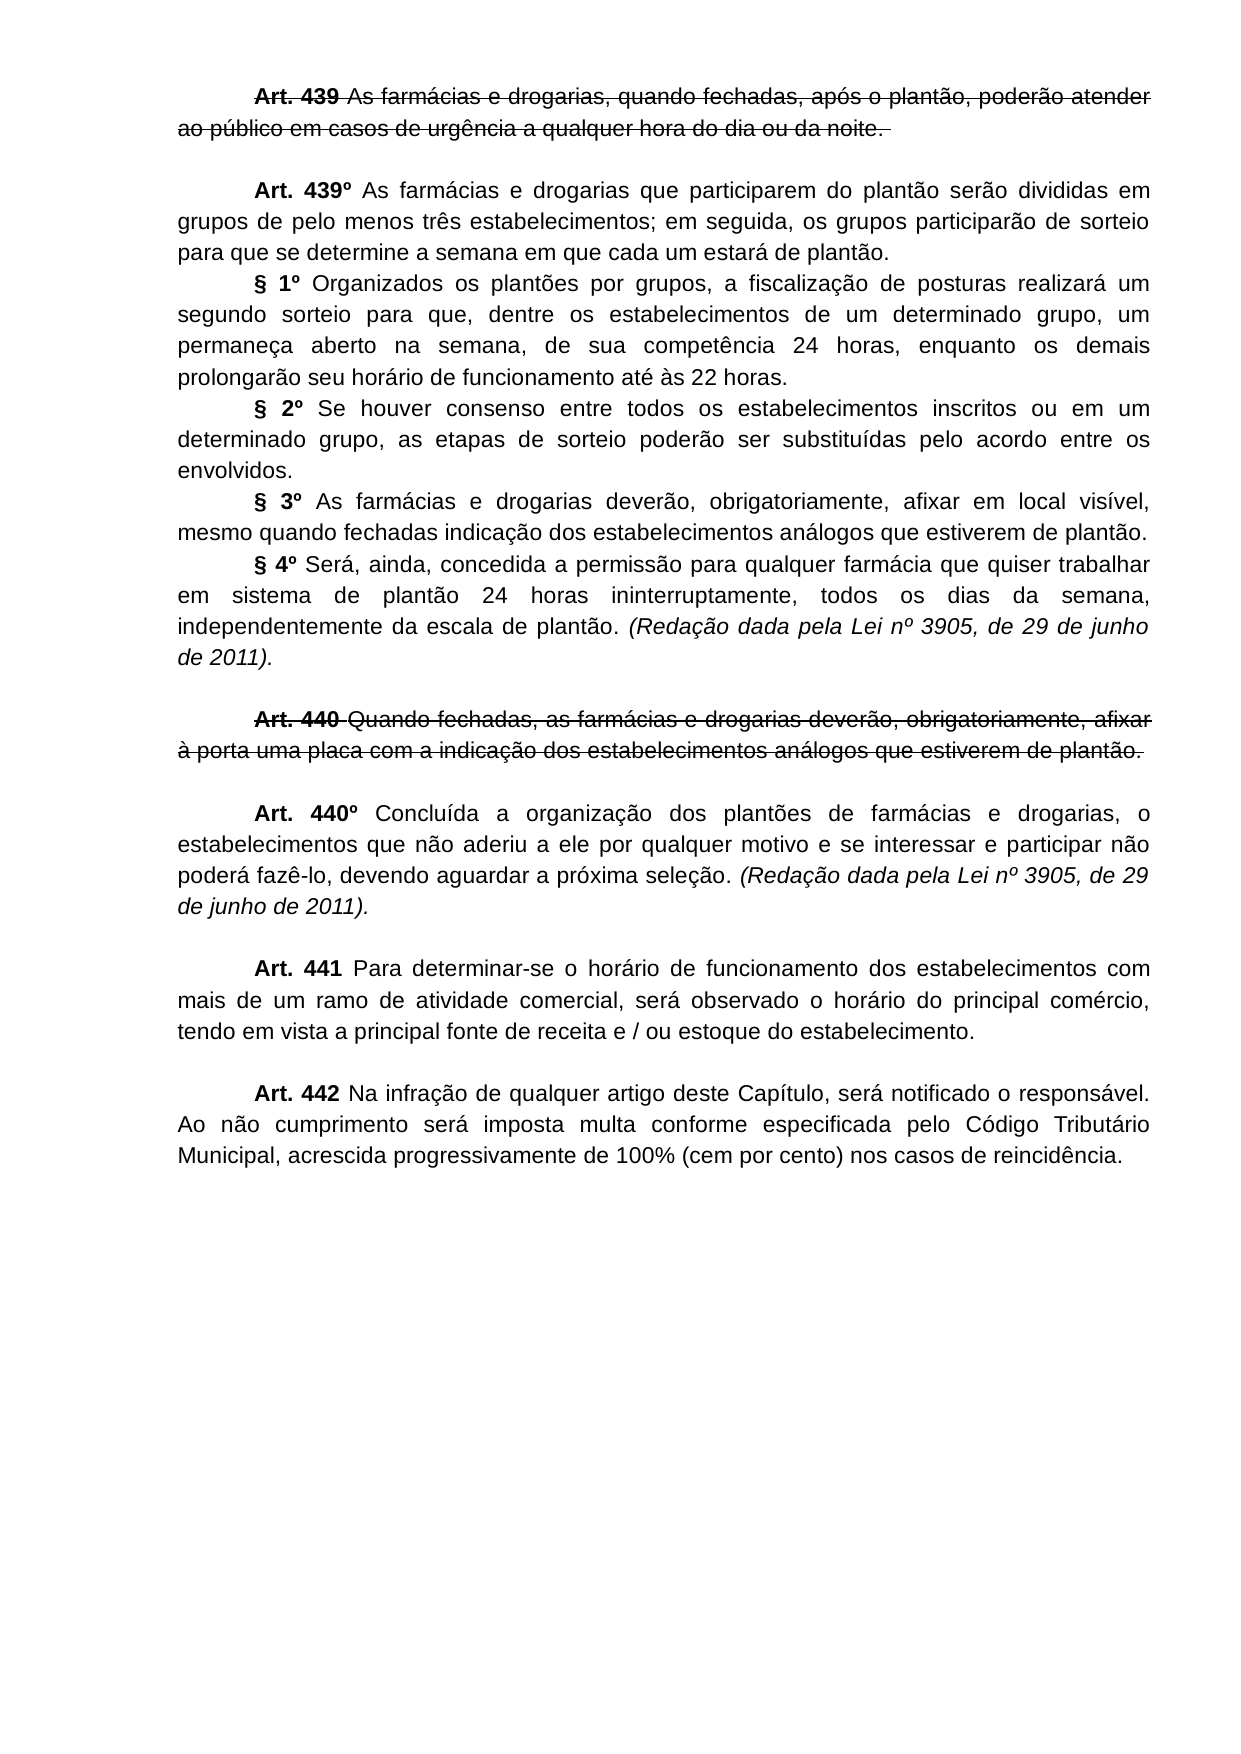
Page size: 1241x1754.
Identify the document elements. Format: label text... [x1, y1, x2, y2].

text § 4º Será, ainda, concedida a permissão para qualquer farmácia que quiser trabalhar em sistema de plantão 24 horas ininterruptamente, todos os dias da semana, independentemente da escala de plantão. (Redação dada pela Lei nº 3905, de 29 de junho de 2011). [177, 550, 1152, 670]
text Art. 441 Para determinar-se o horário de funcionamento dos estabelecimentos com mais de um ramo de atividade comercial, será observado o horário do principal comércio, tendo em vista a principal fonte de receita e / ou estoque do estabelecimento. [177, 955, 1152, 1044]
text § 2º Se houver consenso entre todos os estabelecimentos inscritos ou em um determinado grupo, as etapas de sorteio poderão ser substituídas pelo acordo entre os envolvidos. [177, 394, 1152, 483]
text Art. 439º As farmácias e drogarias que participarem do plantão serão divididas em grupos de pelo menos três estabelecimentos; em seguida, os grupos participarão de sorteio para que se determine a semana em que cada um estará de plantão. [177, 176, 1152, 266]
text Art. 440 Quando fechadas, as farmácias e drogarias deverão, obrigatoriamente, afixar à porta uma placa com a indicação dos estabelecimentos análogos que estiverem de plantão. [177, 706, 1152, 764]
text § 1º Organizados os plantões por grupos, a fiscalização de posturas realizará um segundo sorteio para que, dentre os estabelecimentos de um determinado grupo, um permaneça aberto na semana, de sua competência 24 horas, enquanto os demais prolongarão seu horário de funcionamento até às 22 horas. [177, 269, 1152, 390]
text § 3º As farmácias e drogarias deverão, obrigatoriamente, afixar em local visível, mesmo quando fechadas indicação dos estabelecimentos análogos que estiverem de plantão. [177, 488, 1152, 546]
text Art. 442 Na infração de qualquer artigo deste Capítulo, será notificado o responsável. Ao não cumprimento será imposta multa conforme especificada pelo Código Tributário Municipal, acrescida progressivamente de 100% (cem por cento) nos casos de reincidência. [177, 1079, 1152, 1169]
text Art. 439 As farmácias e drogarias, quando fechadas, após o plantão, poderão atender ao público em casos de urgência a qualquer hora do dia ou da noite. [177, 83, 1152, 141]
text Art. 440º Concluída a organização dos plantões de farmácias e drogarias, o estabelecimentos que não aderiu a ele por qualquer motivo e se interessar e participar não poderá fazê-lo, devendo aguardar a próxima seleção. (Redação dada pela Lei nº 3905, de 29 de junho de 2011). [177, 799, 1152, 919]
